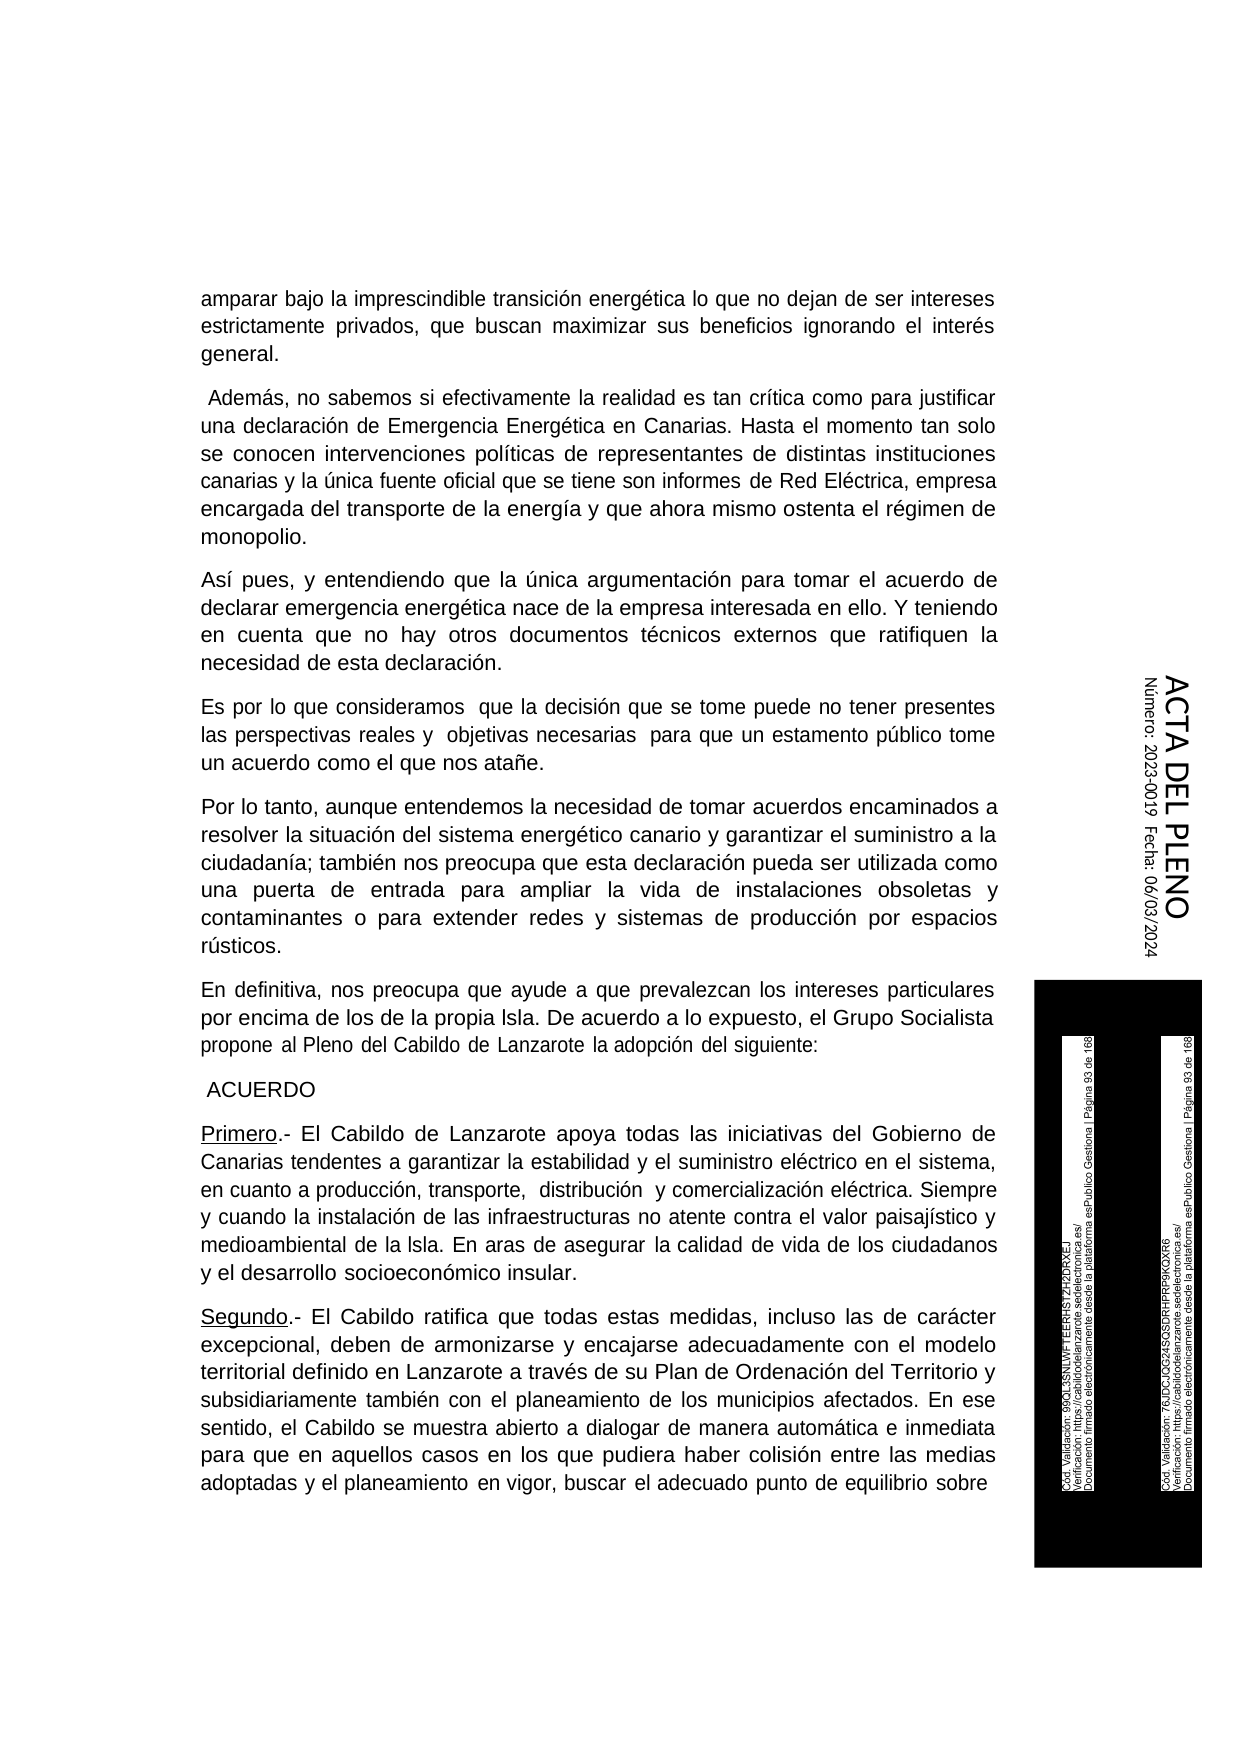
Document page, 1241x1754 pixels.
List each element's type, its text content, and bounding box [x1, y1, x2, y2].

text Segundo.- El Cabildo ratifica que todas estas medidas, incluso las de carácter excepcional, deben de armonizarse y encajarse adecuadamente con el modelo territorial definido en Lanzarote a través de su Plan de Ordenación del Territorio y subsidiariamente también con el planeamiento de los municipios afectados. En ese sentido, el Cabildo se muestra abierto a dialogar de manera automática e inmediata para que en aquellos casos en los que pudiera haber colisión entre las medias adoptadas y el planeamiento en vigor, buscar el adecuado punto de equilibrio sobre [200, 1304, 997, 1495]
picture [1062, 1102, 1094, 1491]
text Primero.- El Cabildo de Lanzarote apoya todas las iniciativas del Gobierno de Canarias tendentes a garantizar la estabilidad y el suministro eléctrico en el sistema, en cuanto a producción, transporte, distribución y comercialización eléctrica. Siempre y cuando la instalación de las infraestructuras no atente contra el valor paisajístico y medioambiental de la lsla. En aras de asegurar la calidad de vida de los ciudadanos y el desarrollo socioeconómico insular. [200, 1121, 997, 1285]
picture [1062, 1036, 1094, 1077]
text Número: 2023-0019 Fecha: 06/03/2024 [1142, 678, 1161, 966]
text Además, no sabemos si efectivamente la realidad es tan crítica como para justificar una declaración de Emergencia Energética en Canarias. Hasta el momento tan solo se conocen intervenciones políticas de representantes de distintas instituciones canarias y la única fuente oficial que se tiene son informes de Red Eléctrica, empresa encargada del transporte de la energía y que ahora mismo ostenta el régimen de monopolio. [200, 385, 997, 549]
text En definitiva, nos preocupa que ayude a que prevalezcan los intereses particulares por encima de los de la propia lsla. De acuerdo a lo expuesto, el Grupo Socialista propone al Pleno del Cabildo de Lanzarote la adopción del siguiente: [200, 977, 996, 1058]
text Por lo tanto, aunque entendemos la necesidad de tomar acuerdos encaminados a resolver la situación del sistema energético canario y garantizar el suministro a la ciudadanía; también nos preocupa que esta declaración pueda ser utilizada como una puerta de entrada para ampliar la vida de instalaciones obsoletas y contaminantes o para extender redes y sistemas de producción por espacios rústicos. [201, 794, 998, 958]
text ACTA DEL PLENO [1161, 676, 1196, 966]
picture [1161, 1036, 1194, 1077]
picture [1161, 1102, 1194, 1491]
text Es por lo que consideramos que la decisión que se tome puede no tener presentes las perspectivas reales y objetivas necesarias para que un estamento público tome un acuerdo como el que nos atañe. [201, 694, 996, 775]
text ACUERDO [206, 1077, 1205, 1102]
text Así pues, y entendiendo que la única argumentación para tomar el acuerdo de declarar emergencia energética nace de la empresa interesada en ello. Y teniendo en cuenta que no hay otros documentos técnicos externos que ratifiquen la necesidad de esta declaración. [200, 567, 999, 675]
text amparar bajo la imprescindible transición energética lo que no dejan de ser intereses estrictamente privados, que buscan maximizar sus beneficios ignorando el interés general. [201, 286, 996, 366]
